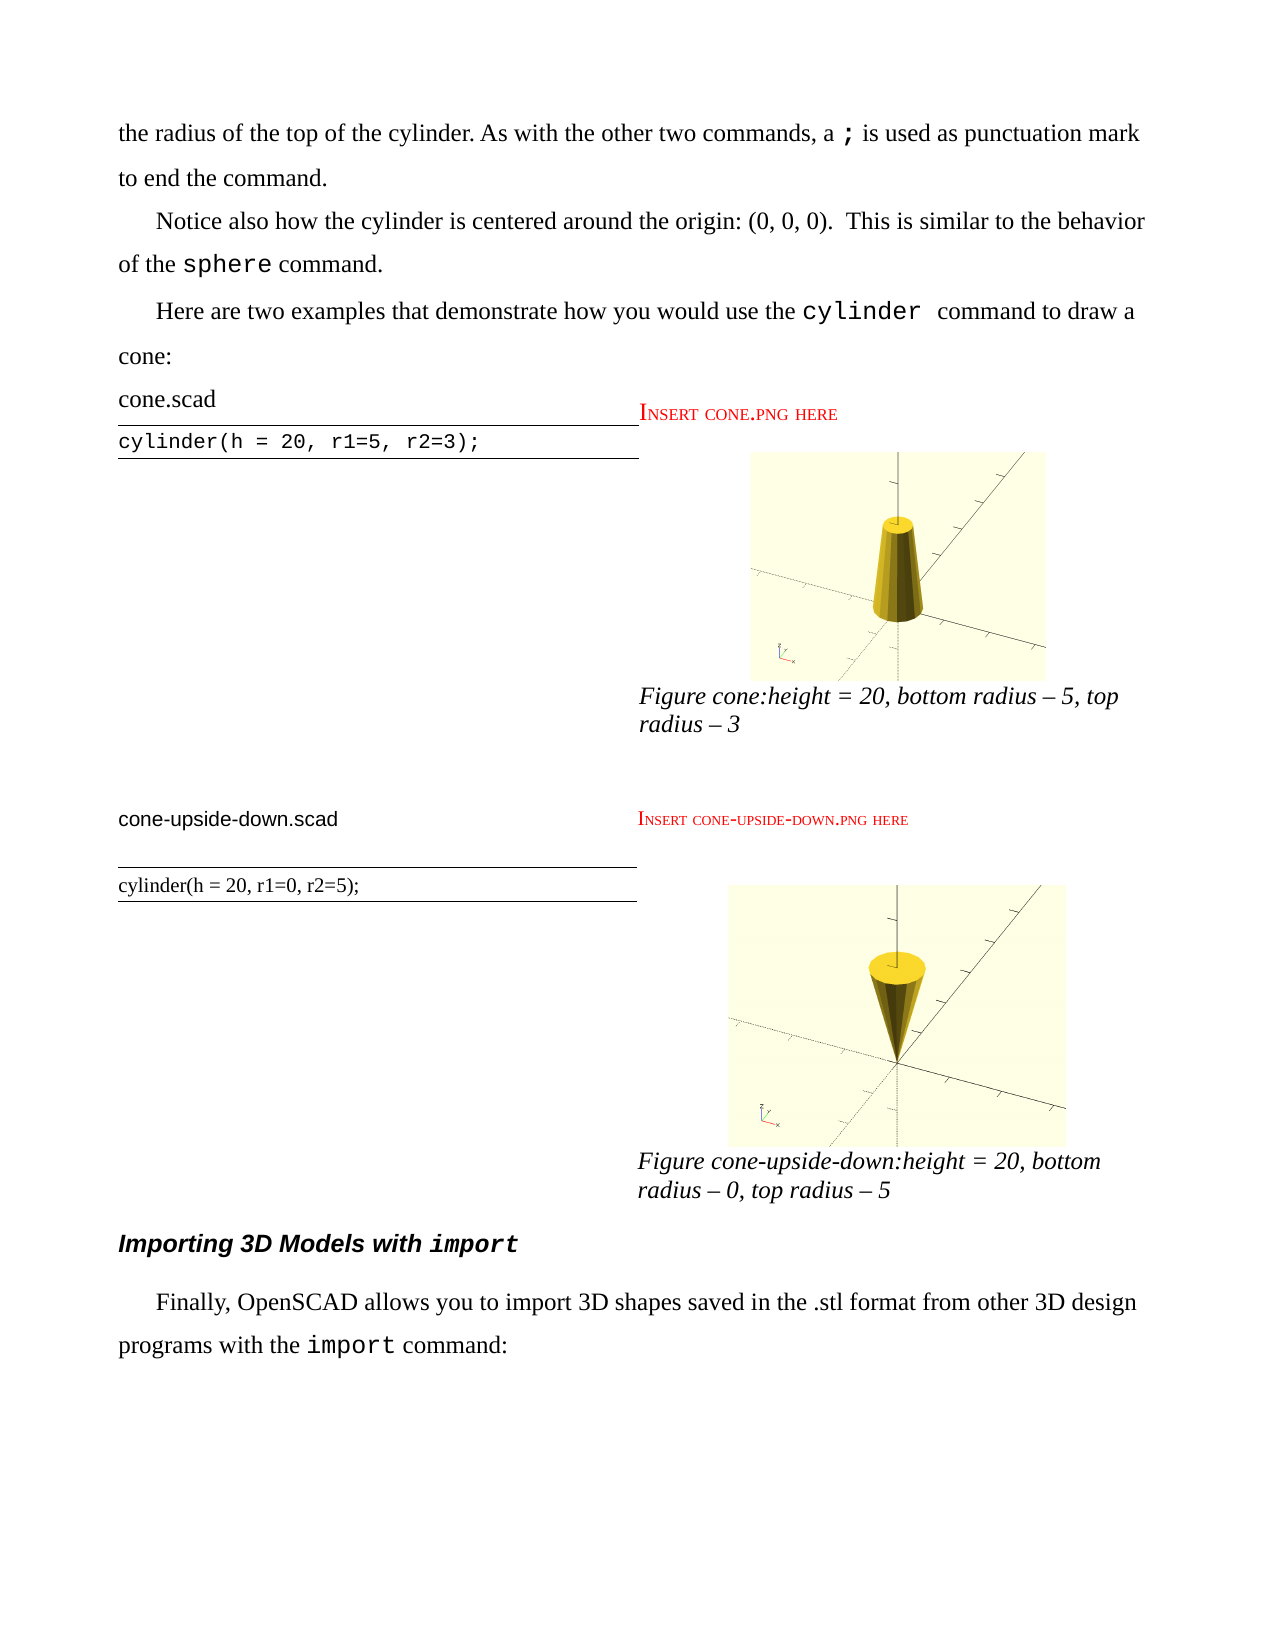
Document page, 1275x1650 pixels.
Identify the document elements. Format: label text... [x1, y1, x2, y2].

table_header Insert cone-upside-down.png here Figure cone-upside-down:height = 20, bottom radius – 0, top radius – 5 [638, 794, 1157, 1216]
table_header Insert cone.png here Figure cone:height = 20, bottom radius – 5, top radius – 3 [639, 384, 1158, 751]
text Here are two examples that demonstrate how you would use the cylinder command to draw a cone: [118, 296, 1157, 370]
picture [728, 885, 1066, 1147]
table_header cylinder(h = 20, r1=0, r2=5); [118, 868, 637, 901]
text - the radius of the top of the cylinder. As with the other two commands, a ; is used as punctuation mark to end the command. [118, 118, 1157, 192]
table_header [118, 459, 639, 751]
text Finally, OpenSCAD allows you to import 3D shapes saved in the .stl format from other 3D design programs with the import command: [118, 1287, 1157, 1361]
subtitle Importing 3D Models with import [118, 1229, 1157, 1259]
table_header cone-upside-down.scad [118, 794, 637, 867]
table_header cylinder(h = 20, r1=5, r2=3); [118, 426, 639, 458]
text Notice also how the cylinder is centered around the origin: (0, 0, 0). This is similar to the behavior of the sphere command. [118, 206, 1157, 280]
table_header [118, 902, 637, 1216]
table_header cone.scad [118, 384, 639, 425]
picture [750, 452, 1046, 681]
